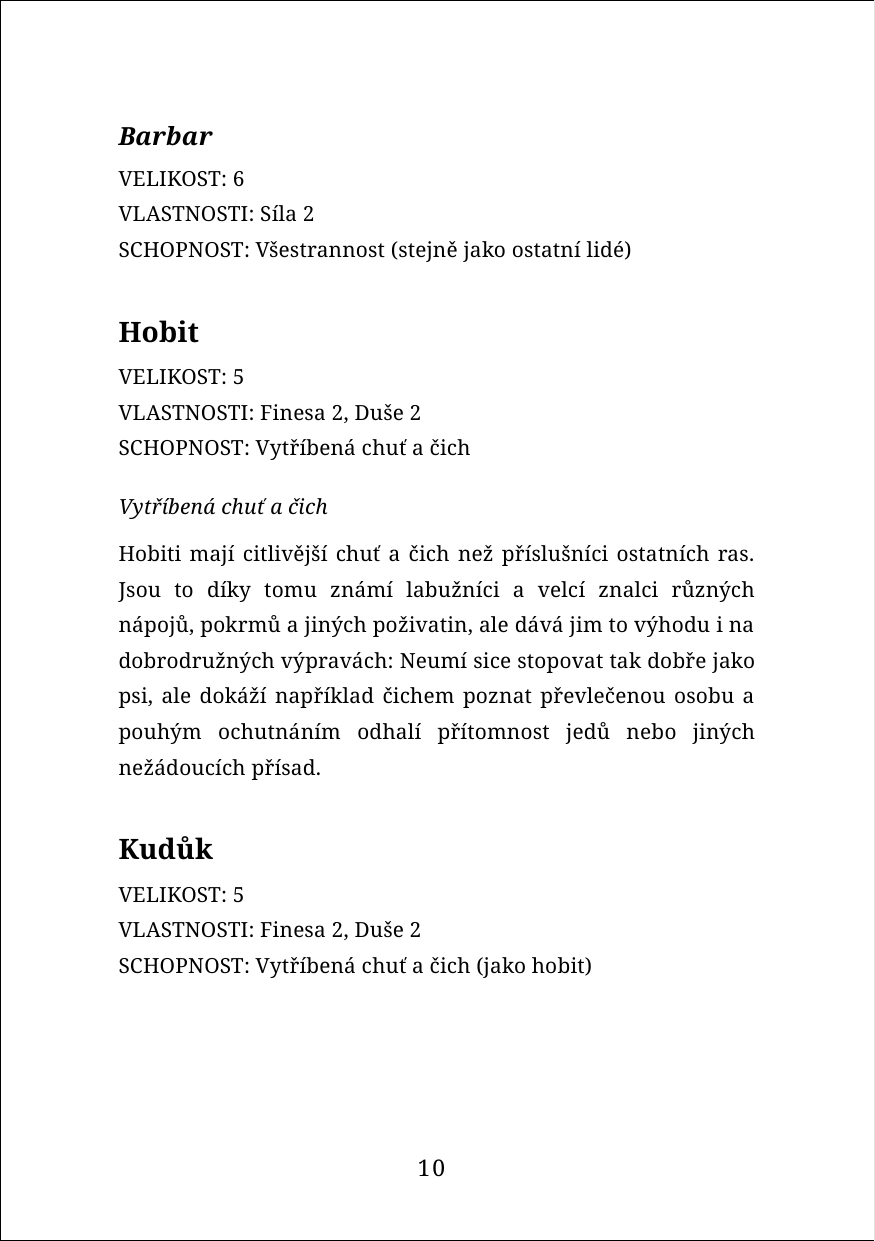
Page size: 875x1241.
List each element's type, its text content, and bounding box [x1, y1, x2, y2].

text VELIKOST: 5 VLASTNOSTI: Finesa 2, Duše 2 SCHOPNOST: Vytříbená chuť a čich (jako hobit) [118, 880, 756, 979]
text VELIKOST: 6 VLASTNOSTI: Síla 2 SCHOPNOST: Všestrannost (stejně jako ostatní lidé) [118, 164, 756, 263]
text Vytříbená chuť a čich [118, 492, 756, 521]
subtitle Hobit [118, 312, 756, 350]
subtitle Kudůk [118, 829, 756, 868]
subtitle Barbar [118, 118, 756, 152]
text VELIKOST: 5 VLASTNOSTI: Finesa 2, Duše 2 SCHOPNOST: Vytříbená chuť a čich [118, 362, 756, 462]
text Hobiti mají citlivější chuť a čich než příslušníci ostatních ras. Jsou to díky tomu známí labužníci a velcí znalci různých nápojů, pokrmů a jiných poživatin, ale dává jim to výhodu i na dobrodružných výpravách: Neumí sice stopovat tak dobře jako psi, ale dokáží například čichem poznat převlečenou osobu a pouhým ochutnáním odhalí přítomnost jedů nebo jiných nežádoucích přísad. [118, 539, 756, 781]
